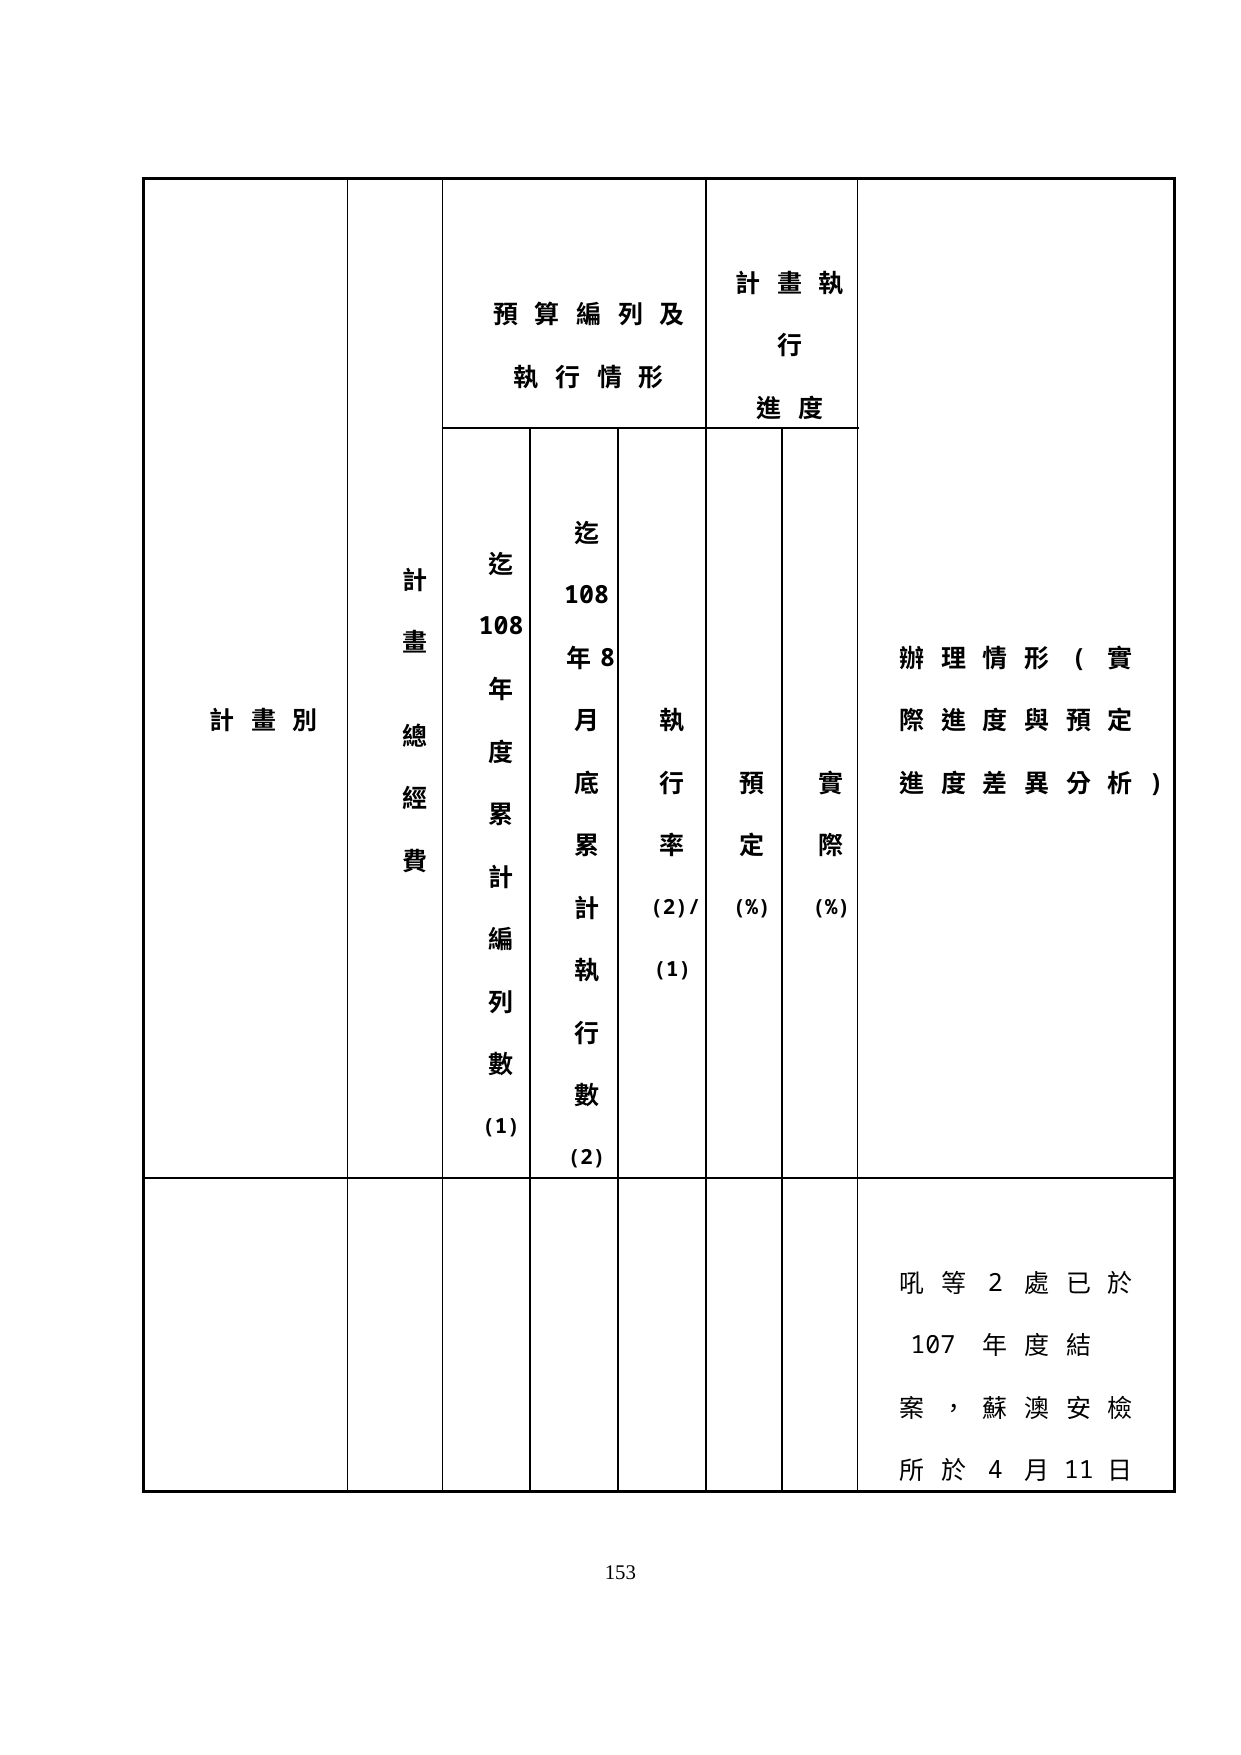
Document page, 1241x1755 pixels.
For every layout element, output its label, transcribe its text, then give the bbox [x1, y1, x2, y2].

table_cell 預定(%) [707, 429, 781, 1177]
table_cell [443, 1179, 529, 1490]
table_cell 執行率(2)/(1) [619, 429, 705, 1177]
table_header 計畫 總經費 [348, 180, 442, 1177]
table_header 辦理情形(實際進度與預定進度差異分析) [858, 180, 1173, 1177]
table_cell 迄108年度累計編列數(1) [443, 429, 529, 1177]
table_cell 吼等2處已於107年度結案，蘇澳安檢所於4月11日 [858, 1179, 1173, 1490]
table_cell [783, 1179, 857, 1490]
table_header 計畫別 [145, 180, 347, 1177]
table_cell [145, 1179, 347, 1490]
table_header 預算編列及執行情形 [443, 180, 705, 427]
table_cell 實際(%) [783, 429, 857, 1177]
table_cell [707, 1179, 781, 1490]
table_header 計畫執行 進度 [707, 180, 857, 427]
table_cell 迄108年8月底累計執行數(2) [531, 429, 617, 1177]
table_cell [348, 1179, 442, 1490]
table_cell [531, 1179, 617, 1490]
table_cell [619, 1179, 705, 1490]
